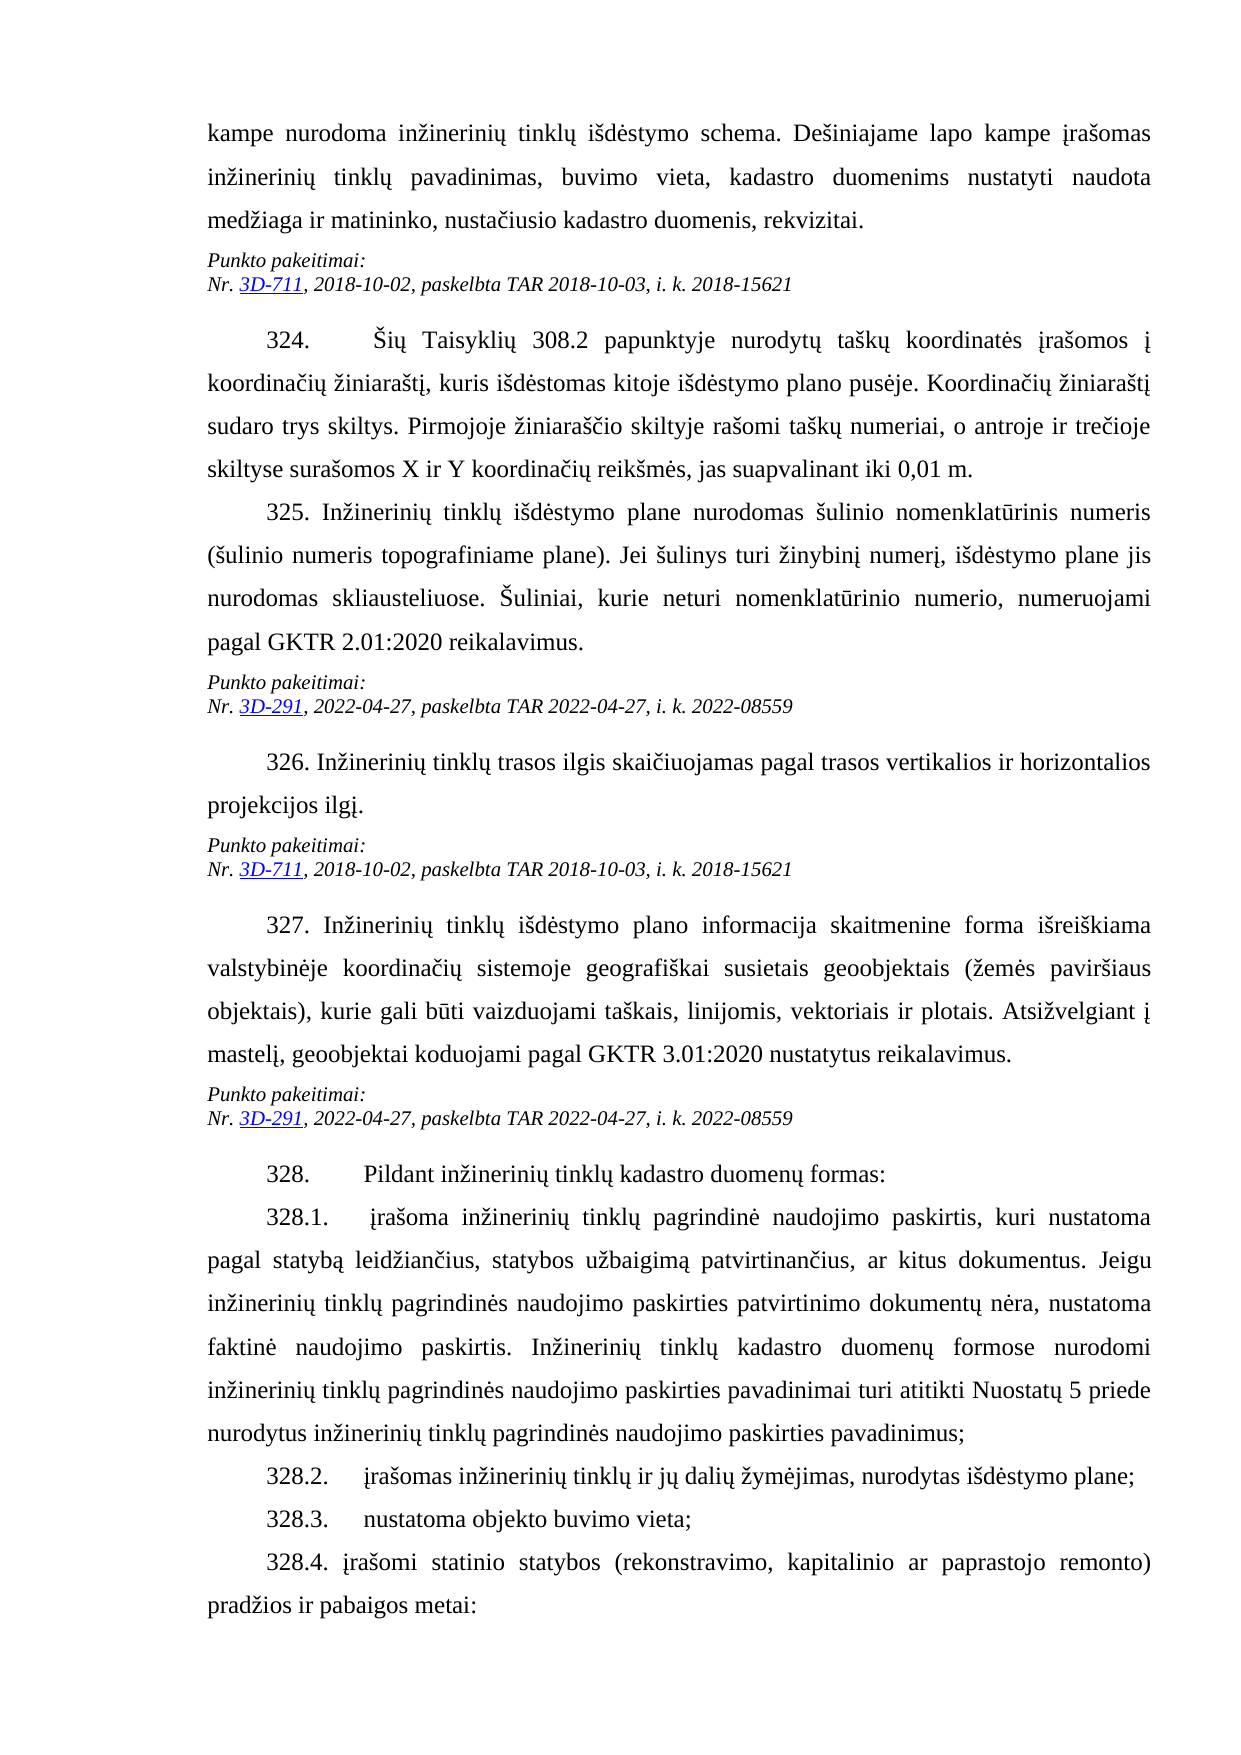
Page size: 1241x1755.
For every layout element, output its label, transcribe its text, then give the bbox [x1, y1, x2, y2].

text Punkto pakeitimai: [207, 1082, 1152, 1106]
text 326. Inžinerinių tinklų trasos ilgis skaičiuojamas pagal trasos vertikalios ir horizontalios projekcijos ilgį. [207, 747, 1152, 818]
text Punkto pakeitimai: [207, 833, 1152, 857]
text 328.2. įrašomas inžinerinių tinklų ir jų dalių žymėjimas, nurodytas išdėstymo plane; [207, 1461, 1152, 1490]
text 328. Pildant inžinerinių tinklų kadastro duomenų formas: [207, 1159, 1152, 1188]
text 324. Šių Taisyklių 308.2 papunktyje nurodytų taškų koordinatės įrašomos į koordinačių žiniaraštį, kuris išdėstomas kitoje išdėstymo plano pusėje. Koordinačių žiniaraštį sudaro trys skiltys. Pirmojoje žiniaraščio skiltyje rašomi taškų numeriai, o antroje ir trečioje skiltyse surašomos X ir Y koordinačių reikšmės, jas suapvalinant iki 0,01 m. [207, 325, 1152, 483]
text 325. Inžinerinių tinklų išdėstymo plane nurodomas šulinio nomenklatūrinis numeris (šulinio numeris topografiniame plane). Jei šulinys turi žinybinį numerį, išdėstymo plane jis nurodomas skliausteliuose. Šuliniai, kurie neturi nomenklatūrinio numerio, numeruojami pagal GKTR 2.01:2020 reikalavimus. [207, 497, 1152, 655]
text Nr. 3D-711, 2018-10-02, paskelbta TAR 2018-10-03, i. k. 2018-15621 [207, 857, 1152, 881]
text kampe nurodoma inžinerinių tinklų išdėstymo schema. Dešiniajame lapo kampe įrašomas inžinerinių tinklų pavadinimas, buvimo vieta, kadastro duomenims nustatyti naudota medžiaga ir matininko, nustačiusio kadastro duomenis, rekvizitai. [207, 118, 1152, 233]
text Nr. 3D-291, 2022-04-27, paskelbta TAR 2022-04-27, i. k. 2022-08559 [207, 694, 1152, 718]
text Punkto pakeitimai: [207, 248, 1152, 272]
text Punkto pakeitimai: [207, 670, 1152, 694]
text Nr. 3D-291, 2022-04-27, paskelbta TAR 2022-04-27, i. k. 2022-08559 [207, 1106, 1152, 1130]
text 328.3. nustatoma objekto buvimo vieta; [207, 1504, 1152, 1533]
text 328.1. įrašoma inžinerinių tinklų pagrindinė naudojimo paskirtis, kuri nustatoma pagal statybą leidžiančius, statybos užbaigimą patvirtinančius, ar kitus dokumentus. Jeigu inžinerinių tinklų pagrindinės naudojimo paskirties patvirtinimo dokumentų nėra, nustatoma faktinė naudojimo paskirtis. Inžinerinių tinklų kadastro duomenų formose nurodomi inžinerinių tinklų pagrindinės naudojimo paskirties pavadinimai turi atitikti Nuostatų 5 priede nurodytus inžinerinių tinklų pagrindinės naudojimo paskirties pavadinimus; [207, 1202, 1152, 1447]
text Nr. 3D-711, 2018-10-02, paskelbta TAR 2018-10-03, i. k. 2018-15621 [207, 272, 1152, 296]
text 328.4. įrašomi statinio statybos (rekonstravimo, kapitalinio ar paprastojo remonto) pradžios ir pabaigos metai: [207, 1547, 1152, 1619]
text 327. Inžinerinių tinklų išdėstymo plano informacija skaitmenine forma išreiškiama valstybinėje koordinačių sistemoje geografiškai susietais geoobjektais (žemės paviršiaus objektais), kurie gali būti vaizduojami taškais, linijomis, vektoriais ir plotais. Atsižvelgiant į mastelį, geoobjektai koduojami pagal GKTR 3.01:2020 nustatytus reikalavimus. [207, 910, 1152, 1068]
